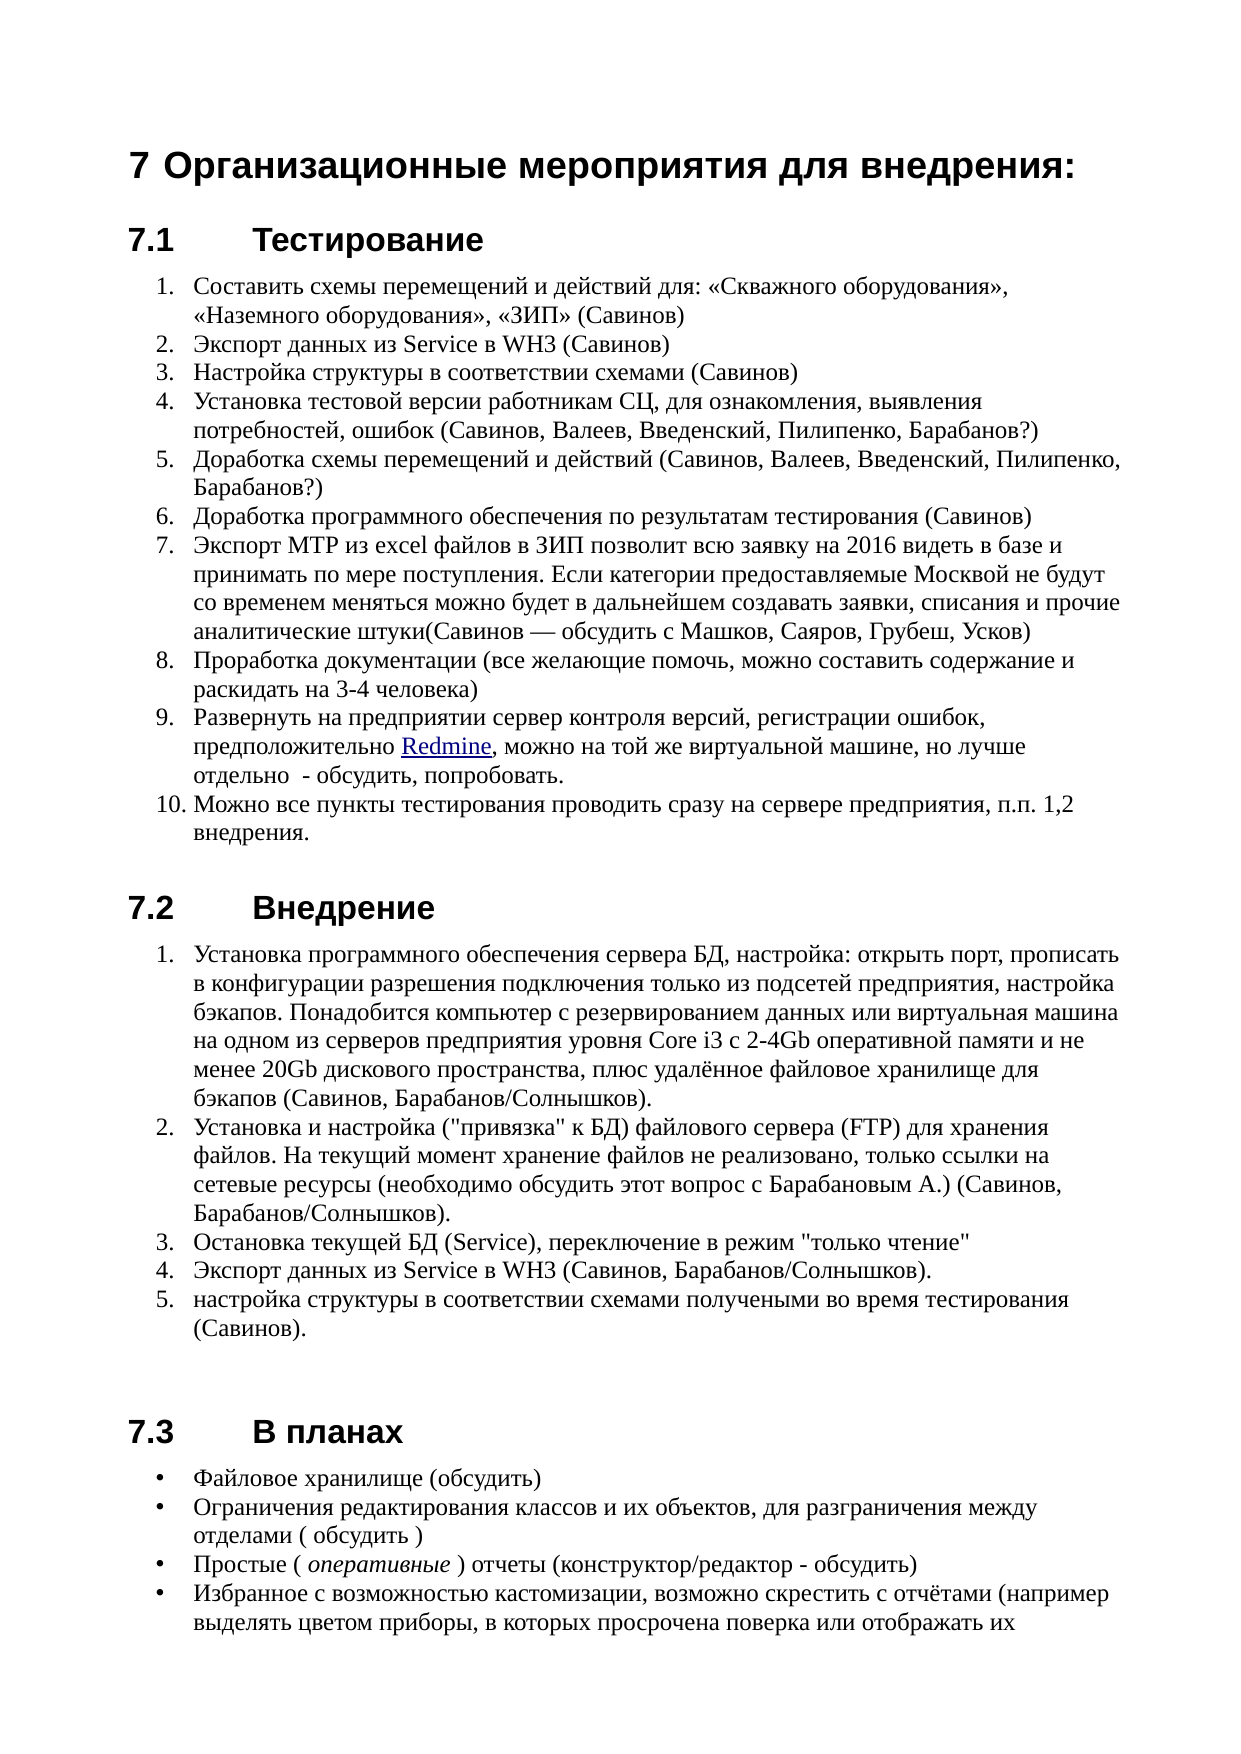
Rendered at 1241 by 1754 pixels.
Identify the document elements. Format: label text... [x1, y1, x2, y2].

list Остановка текущей БД (Service), переключение в режим "только чтение" [156, 1227, 1122, 1255]
list Установка и настройка ("привязка" к БД) файлового сервера (FTP) для хранения файлов. На текущий момент хранение файлов не реализовано, только ссылки на сетевые ресурсы (необходимо обсудить этот вопрос с Барабановым А.) (Савинов, Барабанов/Солнышков). [156, 1112, 1122, 1227]
list настройка структуры в соответствии схемами получеными во время тестирования (Савинов). [156, 1284, 1122, 1342]
list Доработка схемы перемещений и действий (Савинов, Валеев, Введенский, Пилипенко, Барабанов?) [156, 444, 1122, 501]
subtitle В планах [118, 1412, 1122, 1451]
subtitle Внедрение [118, 888, 1122, 927]
list Составить схемы перемещений и действий для: «Скважного оборудования», «Наземного оборудования», «ЗИП» (Савинов) [156, 271, 1122, 329]
list Файловое хранилище (обсудить) [156, 1463, 1122, 1492]
list Настройка структуры в соответствии схемами (Савинов) [156, 357, 1122, 386]
subtitle Тестирование [118, 220, 1122, 259]
list Избранное с возможностью кастомизации, возможно скрестить с отчётами (например выделять цветом приборы, в которых просрочена поверка или отображать их [156, 1578, 1122, 1636]
list Можно все пункты тестирования проводить сразу на сервере предприятия, п.п. 1,2 внедрения. [156, 789, 1122, 846]
list Простые ( оперативные ) отчеты (конструктор/редактор - обсудить) [156, 1549, 1122, 1578]
list Установка тестовой версии работникам СЦ, для ознакомления, выявления потребностей, ошибок (Савинов, Валеев, Введенский, Пилипенко, Барабанов?) [156, 386, 1122, 444]
list Экспорт МТР из excel файлов в ЗИП позволит всю заявку на 2016 видеть в базе и принимать по мере поступления. Если категории предоставляемые Москвой не будут со временем меняться можно будет в дальнейшем создавать заявки, списания и прочие аналитические штуки(Савинов — обсудить с Машков, Саяров, Грубеш, Усков) [156, 530, 1122, 645]
list Проработка документации (все желающие помочь, можно составить содержание и раскидать на 3-4 человека) [156, 645, 1122, 702]
list Развернуть на предприятии сервер контроля версий, регистрации ошибок, предположительно Redmine, можно на той же виртуальной машине, но лучше отдельно - обсудить, попробовать. [156, 702, 1122, 789]
list Ограничения редактирования классов и их объектов, для разграничения между отделами ( обсудить ) [156, 1492, 1122, 1549]
list Экспорт данных из Service в WH3 (Савинов, Барабанов/Солнышков). [156, 1255, 1122, 1284]
list Доработка программного обеспечения по результатам тестирования (Савинов) [156, 501, 1122, 530]
list Экспорт данных из Service в WH3 (Савинов) [156, 329, 1122, 357]
subtitle Организационные мероприятия для внедрения: [118, 143, 1122, 187]
list Установка программного обеспечения сервера БД, настройка: открыть порт, прописать в конфигурации разрешения подключения только из подсетей предприятия, настройка бэкапов. Понадобится компьютер с резервированием данных или виртуальная машина на одном из серверов предприятия уровня Core i3 c 2-4Gb оперативной памяти и не менее 20Gb дискового пространства, плюс удалённое файловое хранилище для бэкапов (Савинов, Барабанов/Солнышков). [156, 939, 1122, 1112]
